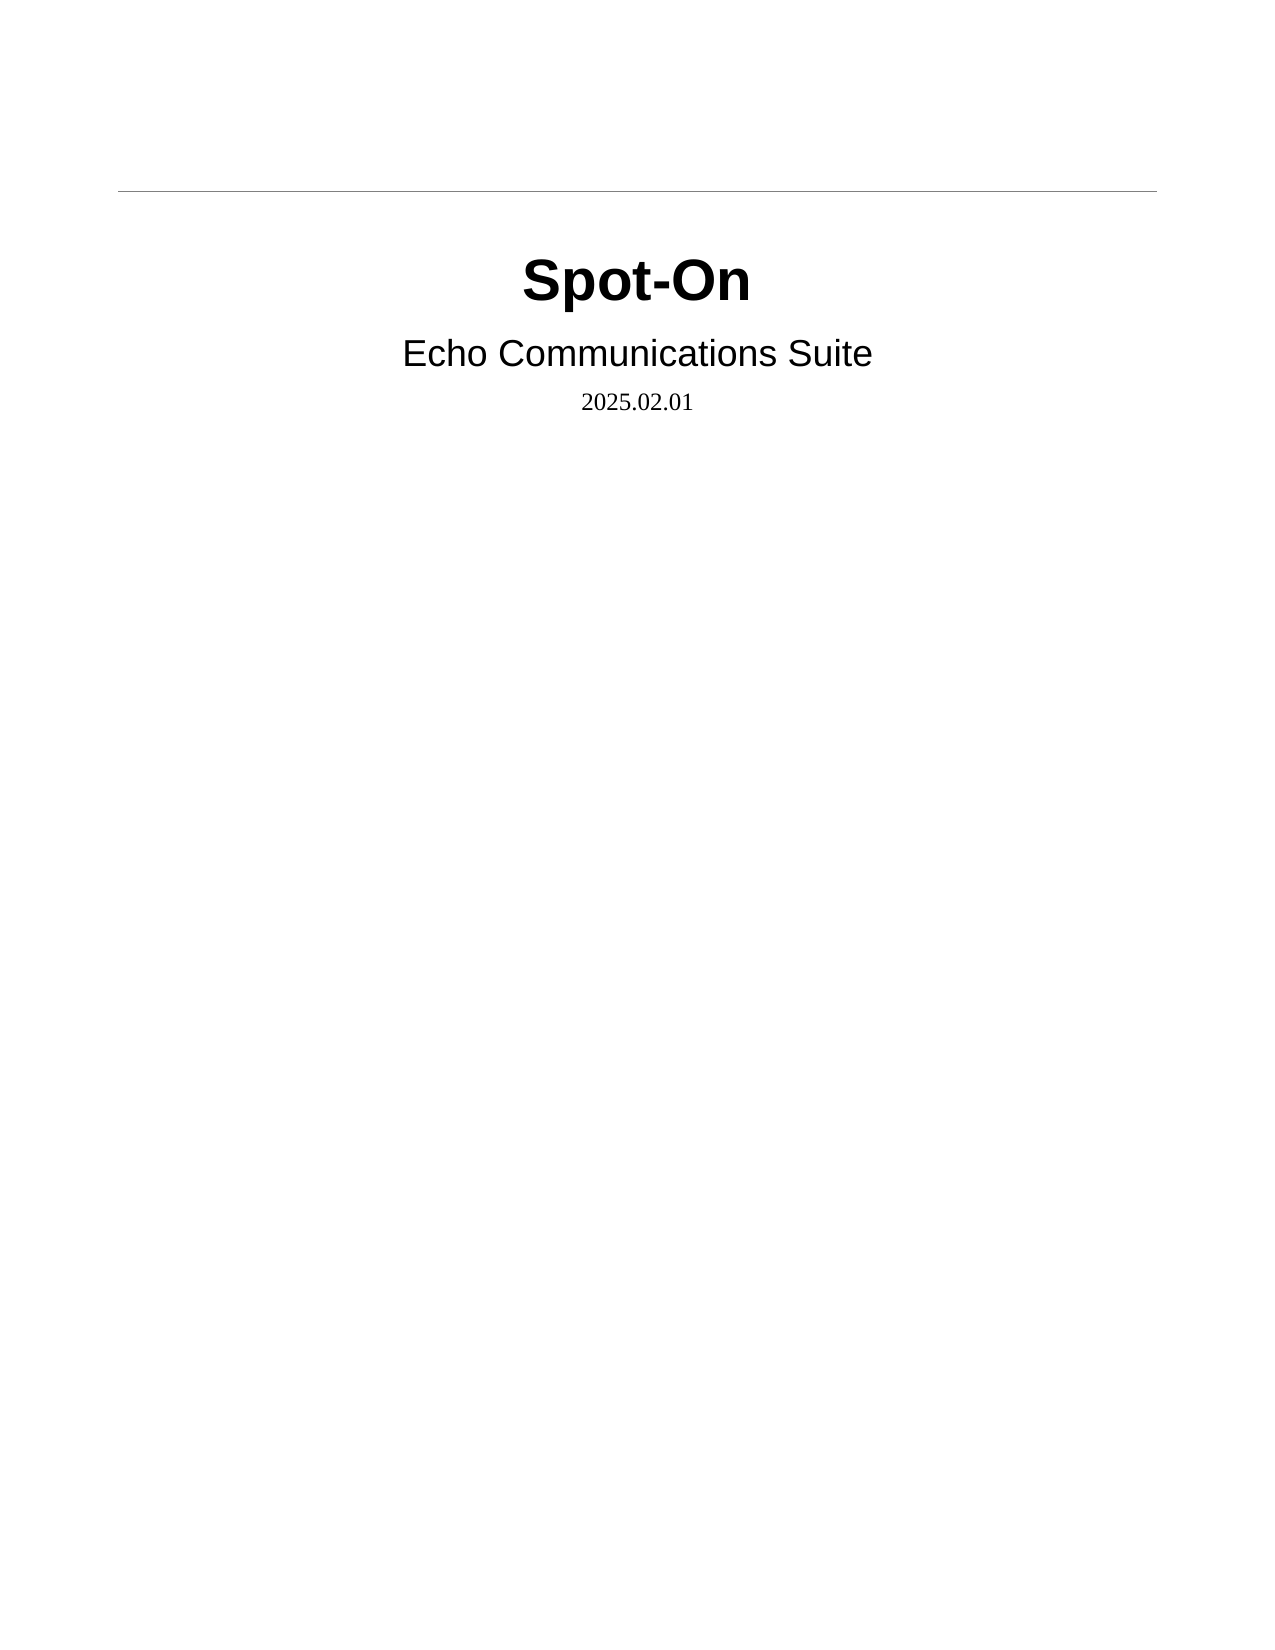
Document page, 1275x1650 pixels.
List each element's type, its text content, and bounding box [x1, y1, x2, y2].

title Spot-On [118, 246, 1157, 313]
subtitle Echo Communications Suite [118, 331, 1157, 374]
text 2025.02.01 [118, 387, 1157, 416]
